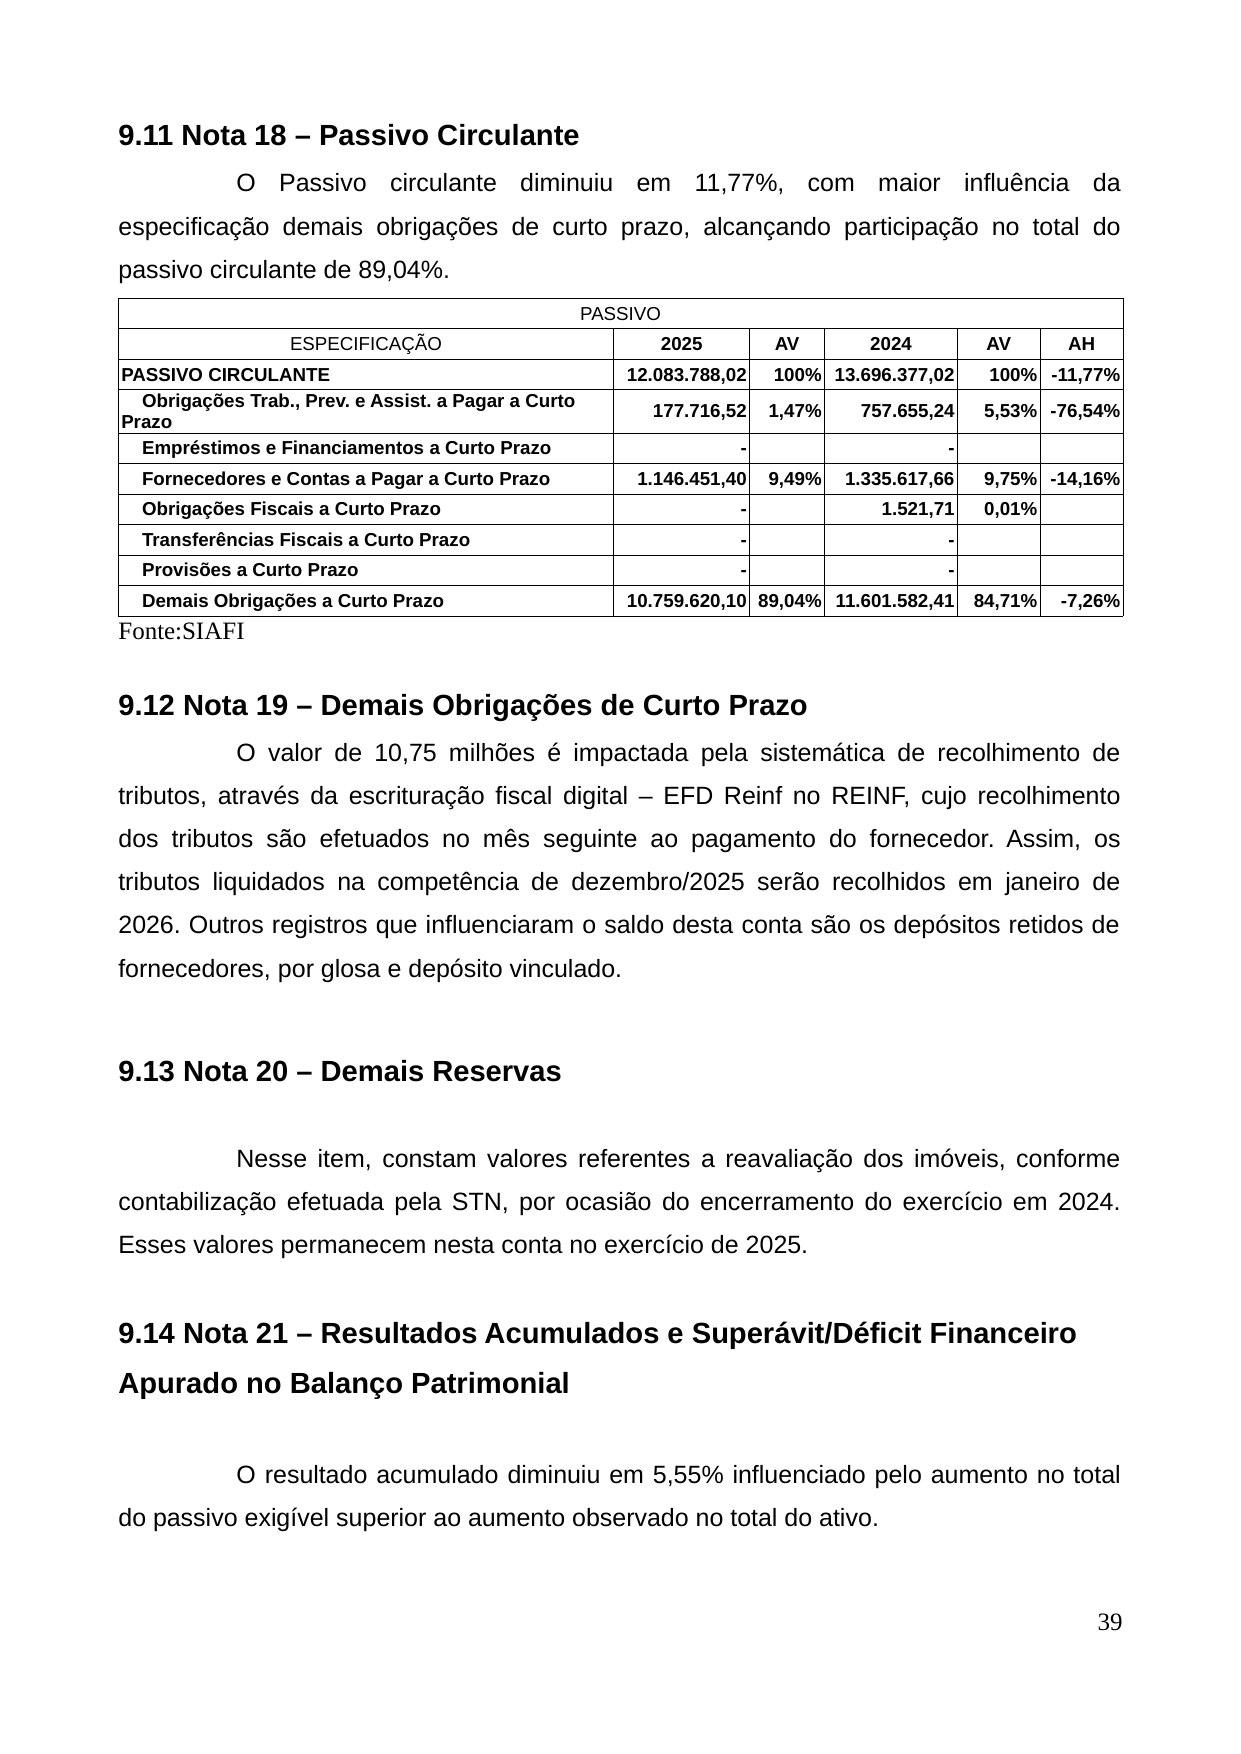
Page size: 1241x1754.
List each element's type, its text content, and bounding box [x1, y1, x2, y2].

table_cell Provisões a Curto Prazo [119, 556, 613, 585]
text Nesse item, constam valores referentes a reavaliação dos imóveis, conforme contabilização efetuada pela STN, por ocasião do encerramento do exercício em 2024. Esses valores permanecem nesta conta no exercício de 2025. [118, 1144, 1122, 1259]
table_cell - [614, 434, 749, 463]
table_header PASSIVO [119, 299, 1123, 328]
subtitle 9.11 Nota 18 – Passivo Circulante [118, 118, 1122, 152]
table_cell 89,04% [750, 586, 824, 616]
subtitle 9.14 Nota 21 – Resultados Acumulados e Superávit/Déficit Financeiro Apurado no Balanço Patrimonial [118, 1316, 1122, 1400]
text O resultado acumulado diminuiu em 5,55% influenciado pelo aumento no total do passivo exigível superior ao aumento observado no total do ativo. [118, 1460, 1122, 1532]
table_cell [750, 525, 824, 555]
text O valor de 10,75 milhões é impactada pela sistemática de recolhimento de tributos, através da escrituração fiscal digital – EFD Reinf no REINF, cujo recolhimento dos tributos são efetuados no mês seguinte ao pagamento do fornecedor. Assim, os tributos liquidados na competência de dezembro/2025 serão recolhidos em janeiro de 2026. Outros registros que influenciaram o saldo desta conta são os depósitos retidos de fornecedores, por glosa e depósito vinculado. [118, 738, 1122, 982]
table_cell 9,75% [958, 464, 1040, 494]
table_cell 13.696.377,02 [825, 360, 957, 389]
table_cell 1.146.451,40 [614, 464, 749, 494]
table_cell [958, 556, 1040, 585]
table_cell Empréstimos e Financiamentos a Curto Prazo [119, 434, 613, 463]
table_cell AV [958, 329, 1040, 359]
table_cell Obrigações Fiscais a Curto Prazo [119, 495, 613, 524]
table_cell 2025 [614, 329, 749, 359]
table_cell 1,47% [750, 390, 824, 433]
table_cell 5,53% [958, 390, 1040, 433]
table_cell 177.716,52 [614, 390, 749, 433]
table_cell Fornecedores e Contas a Pagar a Curto Prazo [119, 464, 613, 494]
table_cell [1041, 525, 1123, 555]
table_cell -11,77% [1041, 360, 1123, 389]
table_cell Transferências Fiscais a Curto Prazo [119, 525, 613, 555]
table_cell [1041, 556, 1123, 585]
table_cell 9,49% [750, 464, 824, 494]
table_cell - [614, 556, 749, 585]
table_cell 0,01% [958, 495, 1040, 524]
table_cell - [825, 525, 957, 555]
table_cell -7,26% [1041, 586, 1123, 616]
table_cell - [825, 434, 957, 463]
subtitle 9.13 Nota 20 – Demais Reservas [118, 1054, 1122, 1088]
table_cell 11.601.582,41 [825, 586, 957, 616]
table_cell 1.335.617,66 [825, 464, 957, 494]
table_cell 757.655,24 [825, 390, 957, 433]
table_cell [750, 556, 824, 585]
text O Passivo circulante diminuiu em 11,77%, com maior influência da especificação demais obrigações de curto prazo, alcançando participação no total do passivo circulante de 89,04%. [118, 168, 1122, 283]
table_cell AH [1041, 329, 1123, 359]
subtitle 9.12 Nota 19 – Demais Obrigações de Curto Prazo [118, 688, 1122, 721]
table_cell AV [750, 329, 824, 359]
table_cell PASSIVO CIRCULANTE [119, 360, 613, 389]
table_cell 2024 [825, 329, 957, 359]
table_cell -14,16% [1041, 464, 1123, 494]
table_cell Obrigações Trab., Prev. e Assist. a Pagar a Curto Prazo [119, 390, 613, 433]
table_cell -76,54% [1041, 390, 1123, 433]
table_cell ESPECIFICAÇÃO [119, 329, 613, 359]
table_cell 12.083.788,02 [614, 360, 749, 389]
table_cell Demais Obrigações a Curto Prazo [119, 586, 613, 616]
table_cell [1041, 434, 1123, 463]
table_cell 84,71% [958, 586, 1040, 616]
table_cell [750, 434, 824, 463]
text Fonte:SIAFI [118, 617, 1122, 644]
table_cell [958, 525, 1040, 555]
table_cell 1.521,71 [825, 495, 957, 524]
table_cell - [614, 495, 749, 524]
table_cell 10.759.620,10 [614, 586, 749, 616]
table_cell [958, 434, 1040, 463]
table_cell [1041, 495, 1123, 524]
table_cell [750, 495, 824, 524]
table_cell 100% [958, 360, 1040, 389]
table_cell 100% [750, 360, 824, 389]
table_cell - [614, 525, 749, 555]
table_cell - [825, 556, 957, 585]
